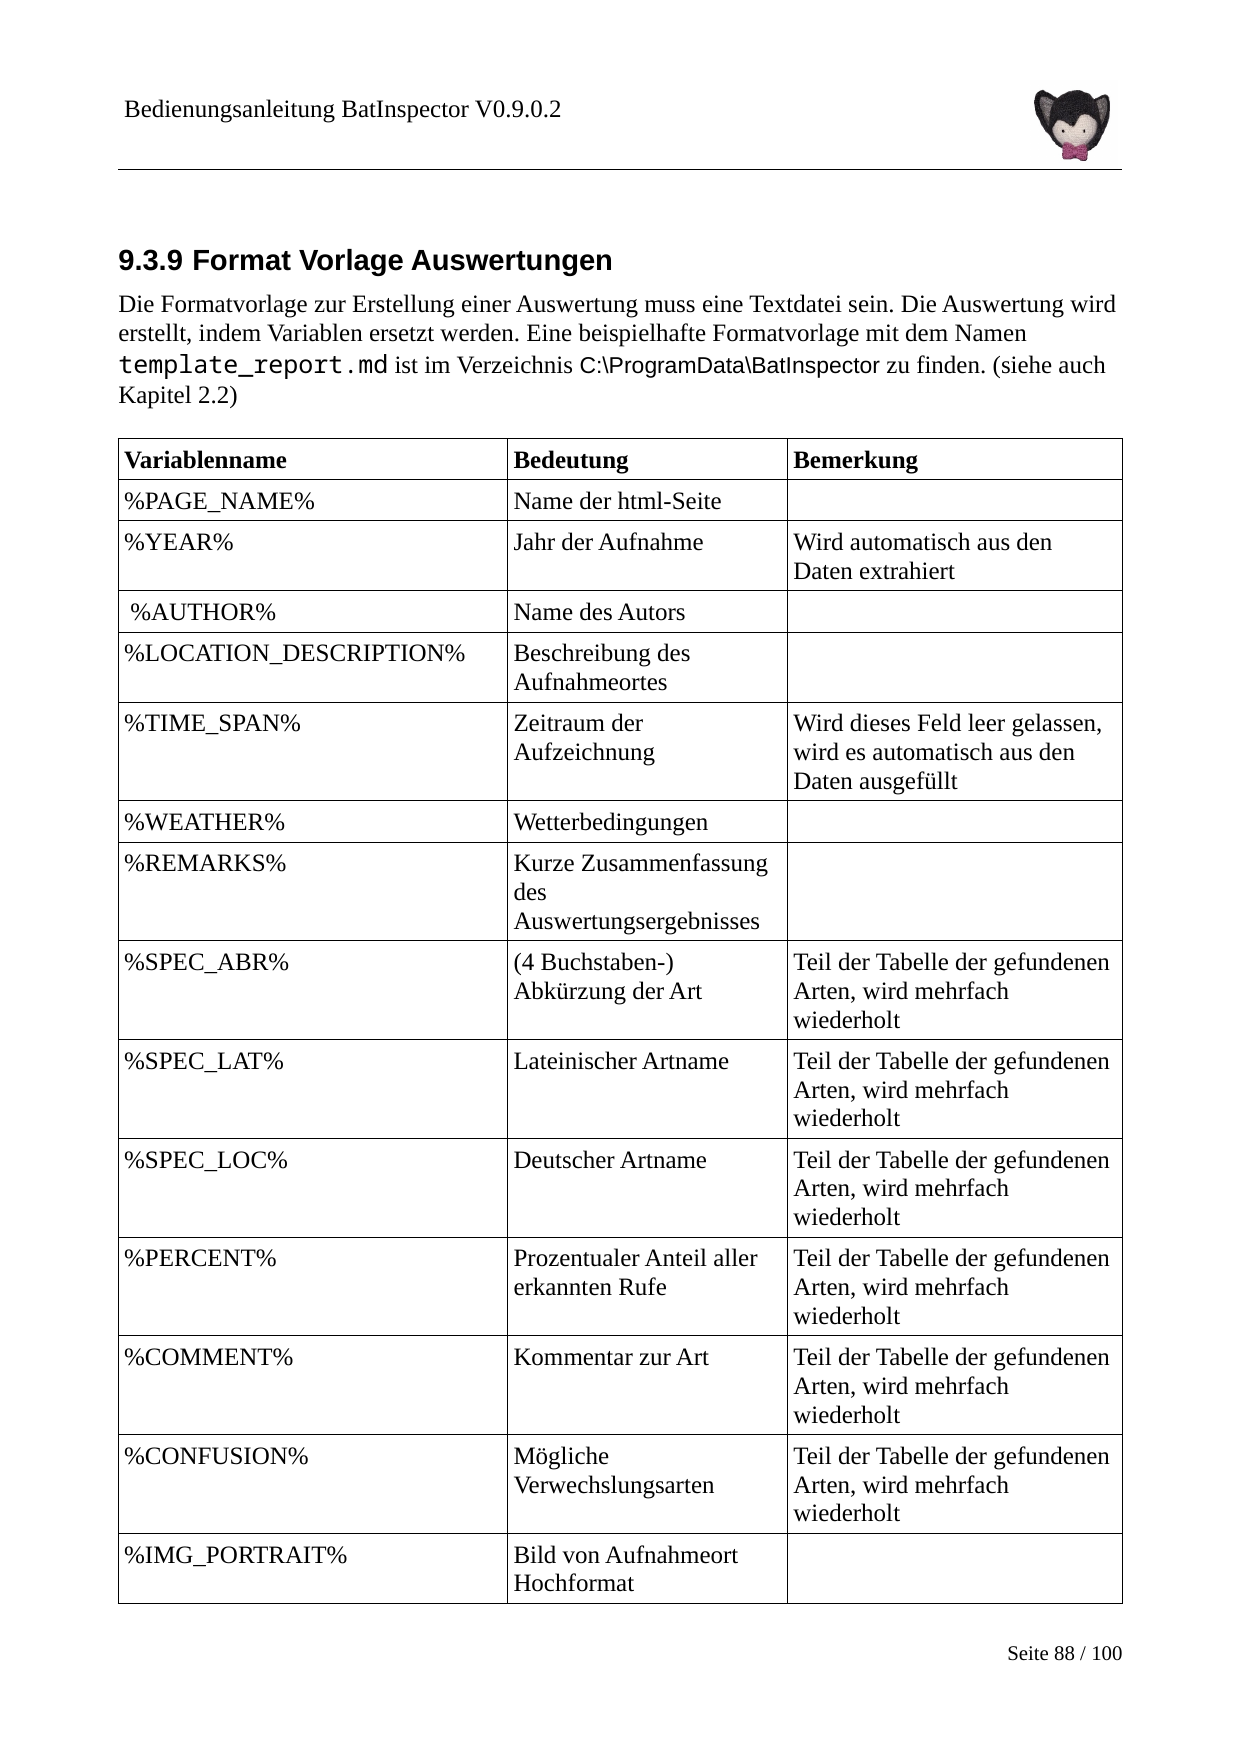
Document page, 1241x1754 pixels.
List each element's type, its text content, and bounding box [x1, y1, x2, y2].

table_cell %PERCENT% [119, 1238, 507, 1335]
table_cell Zeitraum der Aufzeichnung [508, 703, 787, 800]
table_cell Teil der Tabelle der gefundenen Arten, wird mehrfach wiederholt [788, 941, 1122, 1039]
table_cell %CONFUSION% [119, 1435, 507, 1533]
table_cell Kurze Zusammenfassung des Auswertungsergebnisses [508, 843, 787, 940]
table_cell Wird automatisch aus den Daten extrahiert [788, 521, 1122, 590]
table_cell %AUTHOR% [119, 591, 507, 632]
table_cell %YEAR% [119, 521, 507, 590]
table_cell [788, 1534, 1122, 1603]
table_cell Name des Autors [508, 591, 787, 632]
table_cell [788, 801, 1122, 842]
table_header Bemerkung [788, 439, 1122, 479]
table_cell %TIME_SPAN% [119, 703, 507, 800]
table_cell %SPEC_ABR% [119, 941, 507, 1039]
table_cell [788, 633, 1122, 702]
table_cell Name der html-Seite [508, 480, 787, 520]
table_cell [788, 591, 1122, 632]
table_cell Kommentar zur Art [508, 1336, 787, 1434]
table_cell [788, 843, 1122, 940]
table_cell %SPEC_LOC% [119, 1139, 507, 1237]
table_cell Teil der Tabelle der gefundenen Arten, wird mehrfach wiederholt [788, 1238, 1122, 1335]
table_cell Wird dieses Feld leer gelassen, wird es automatisch aus den Daten ausgefüllt [788, 703, 1122, 800]
subtitle Format Vorlage Auswertungen [118, 243, 1122, 276]
table_header Bedeutung [508, 439, 787, 479]
table_cell %LOCATION_DESCRIPTION% [119, 633, 507, 702]
table_cell %REMARKS% [119, 843, 507, 940]
table_cell Wetterbedingungen [508, 801, 787, 842]
table_cell %SPEC_LAT% [119, 1040, 507, 1138]
table_cell Lateinischer Artname [508, 1040, 787, 1138]
text Die Formatvorlage zur Erstellung einer Auswertung muss eine Textdatei sein. Die Auswertung wird erstellt, indem Variablen ersetzt werden. Eine beispielhafte Formatvorlage mit dem Namen template_report.md ist im Verzeichnis C:\ProgramData\BatInspector zu finden. (siehe auch Kapitel 2.2) [118, 289, 1122, 409]
table_cell %IMG_PORTRAIT% [119, 1534, 507, 1603]
table_cell Bild von Aufnahmeort Hochformat [508, 1534, 787, 1603]
table_cell %PAGE_NAME% [119, 480, 507, 520]
table_cell Teil der Tabelle der gefundenen Arten, wird mehrfach wiederholt [788, 1336, 1122, 1434]
table_cell Jahr der Aufnahme [508, 521, 787, 590]
table_header Variablenname [119, 439, 507, 479]
table_cell Prozentualer Anteil aller erkannten Rufe [508, 1238, 787, 1335]
table_cell [788, 480, 1122, 520]
picture [1030, 80, 1119, 169]
table_cell %COMMENT% [119, 1336, 507, 1434]
table_cell Teil der Tabelle der gefundenen Arten, wird mehrfach wiederholt [788, 1040, 1122, 1138]
table_cell Beschreibung des Aufnahmeortes [508, 633, 787, 702]
table_cell (4 Buchstaben-) Abkürzung der Art [508, 941, 787, 1039]
table_cell %WEATHER% [119, 801, 507, 842]
table_cell Teil der Tabelle der gefundenen Arten, wird mehrfach wiederholt [788, 1139, 1122, 1237]
table_cell Deutscher Artname [508, 1139, 787, 1237]
table_cell Mögliche Verwechslungsarten [508, 1435, 787, 1533]
table_cell Teil der Tabelle der gefundenen Arten, wird mehrfach wiederholt [788, 1435, 1122, 1533]
